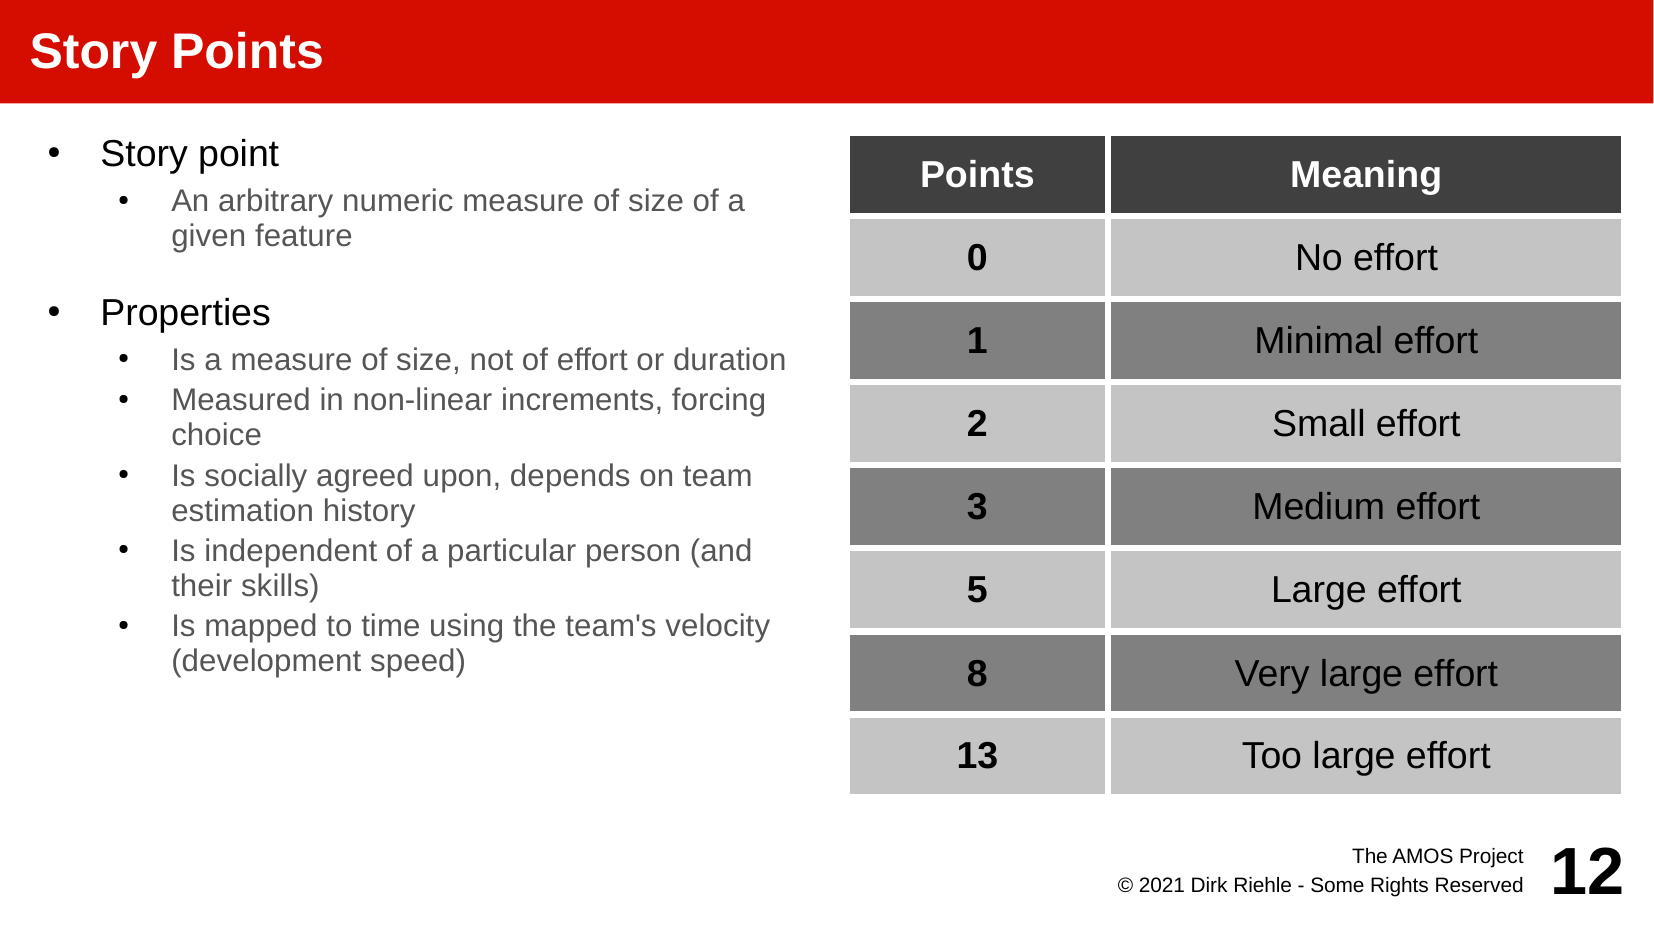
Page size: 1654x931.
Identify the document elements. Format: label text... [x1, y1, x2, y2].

table_cell Very large effort [1111, 635, 1621, 711]
table_cell Medium effort [1111, 468, 1621, 545]
table_cell Too large effort [1111, 718, 1621, 794]
table_cell 1 [850, 302, 1105, 379]
table_cell 13 [850, 718, 1105, 794]
table_cell No effort [1111, 219, 1621, 296]
table_cell 8 [850, 635, 1105, 711]
title Story Points [0, 0, 1654, 104]
table_cell Small effort [1111, 385, 1621, 462]
table_cell 0 [850, 219, 1105, 296]
table_header Meaning [1111, 136, 1621, 213]
table_cell 5 [850, 551, 1105, 628]
table_cell Minimal effort [1111, 302, 1621, 379]
table_cell 3 [850, 468, 1105, 545]
table_header Points [850, 136, 1105, 213]
table_cell Large effort [1111, 551, 1621, 628]
table_cell 2 [850, 385, 1105, 462]
list Story point An arbitrary numeric measure of size of a given feature Properties Is a measure of size, not of effort or duration Measured in non-linear increments, forcing choice Is socially agreed upon, depends on team estimation history Is independent of a particular person (and their skills) Is mapped to time using the team's velocity (development speed) [29, 132, 808, 813]
